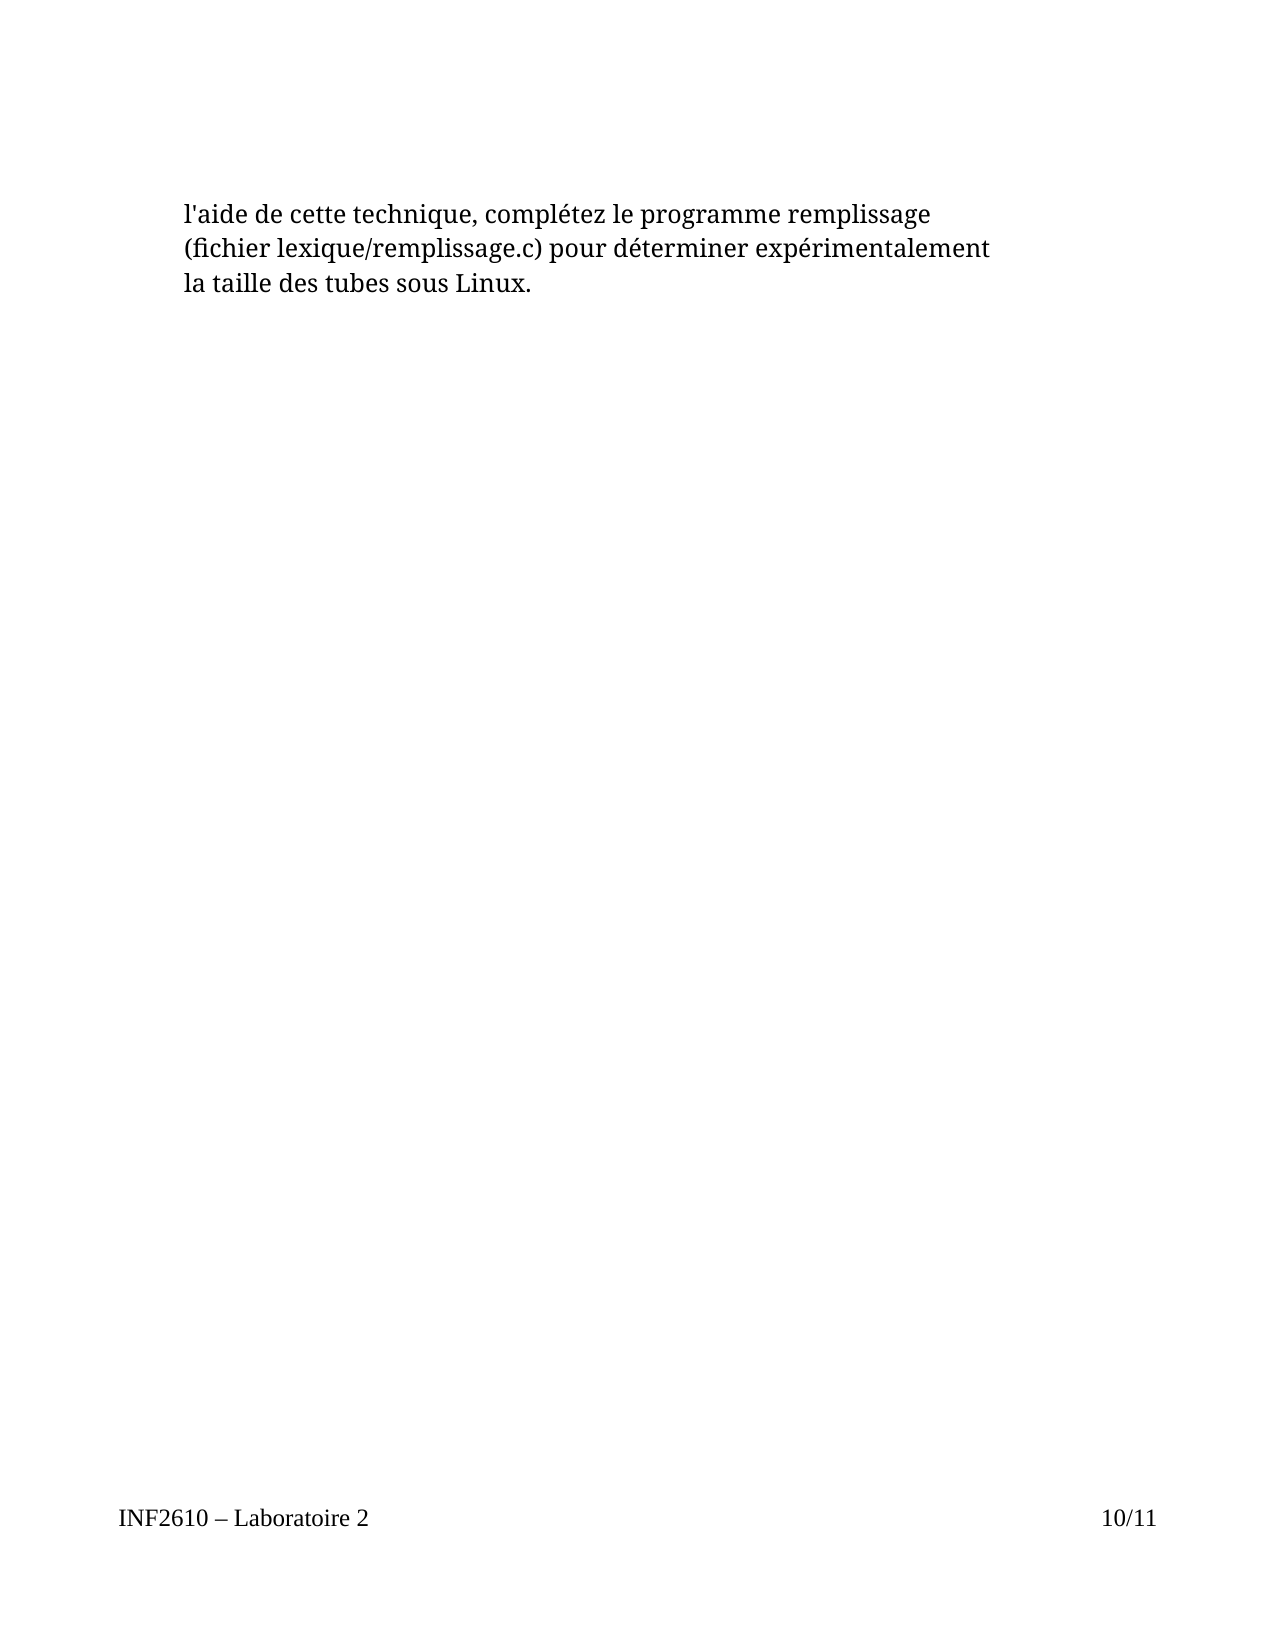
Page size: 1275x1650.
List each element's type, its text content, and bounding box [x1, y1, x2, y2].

table_cell [1007, 176, 1076, 320]
table_cell [1076, 176, 1157, 320]
table_cell l'aide de cette technique, complétez le programme remplissage (fichier lexique/remplissage.c) pour déterminer expérimentalement la taille des tubes sous Linux. [118, 176, 1007, 320]
